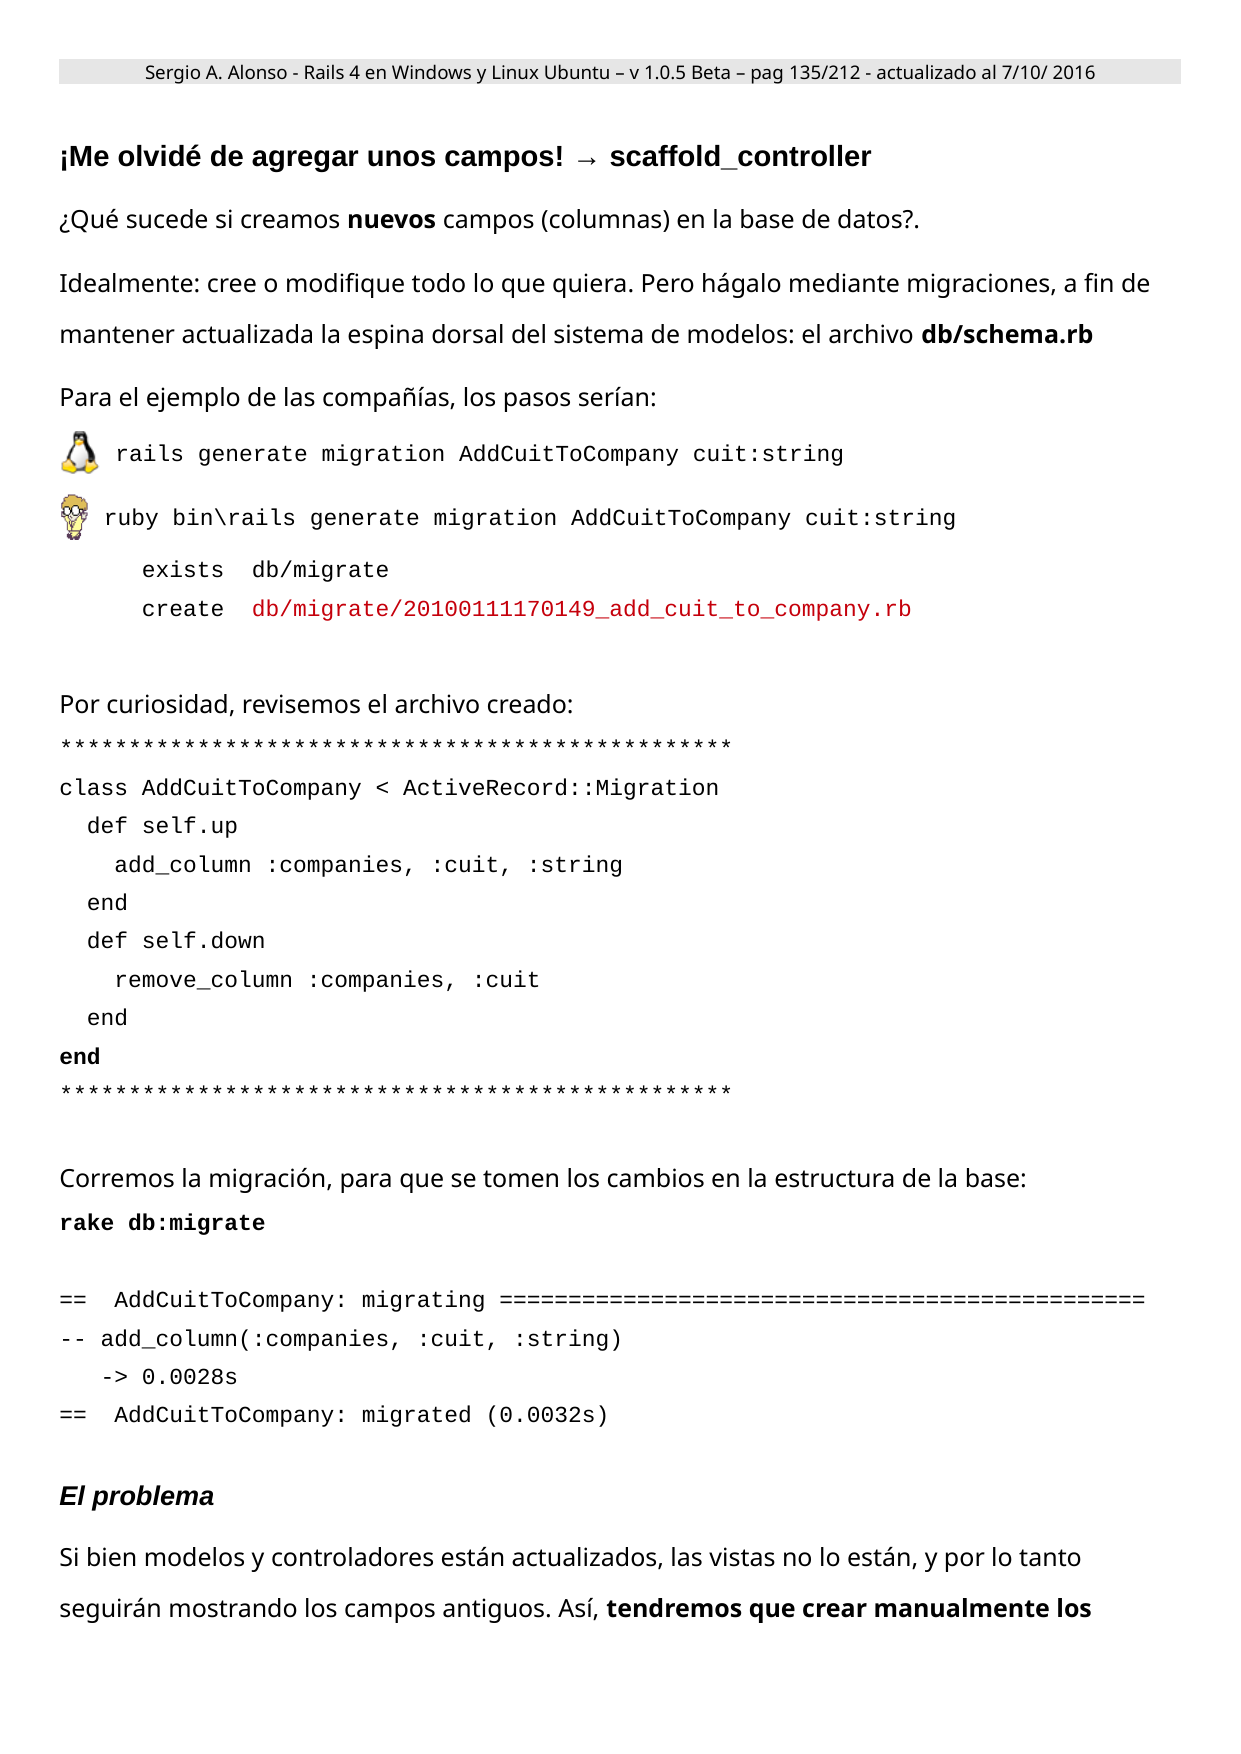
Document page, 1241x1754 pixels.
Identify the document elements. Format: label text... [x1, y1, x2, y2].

text create db/migrate/20100111170149_add_cuit_to_company.rb [59, 597, 1181, 623]
text ruby bin\rails generate migration AddCuitToCompany cuit:string [59, 493, 1181, 546]
text def self.up [59, 814, 1181, 841]
text class AddCuitToCompany < ActiveRecord::Migration [59, 776, 1181, 802]
text end [59, 891, 1181, 917]
text rails generate migration AddCuitToCompany cuit:string [59, 431, 1181, 480]
text ************************************************* [59, 738, 1181, 764]
subtitle El problema [59, 1480, 1181, 1511]
text Por curiosidad, revisemos el archivo creado: [59, 687, 1181, 721]
text ************************************************* [59, 1084, 1181, 1109]
text ¿Qué sucede si creamos nuevos campos (columnas) en la base de datos?. [59, 202, 1181, 236]
text def self.down [59, 930, 1181, 956]
text == AddCuitToCompany: migrated (0.0032s) [59, 1404, 1181, 1430]
text Corremos la migración, para que se tomen los cambios en la estructura de la base: [59, 1161, 1181, 1194]
text Para el ejemplo de las compañías, los pasos serían: [59, 380, 1181, 414]
picture [59, 492, 90, 540]
text -- add_column(:companies, :cuit, :string) [59, 1327, 1181, 1353]
text Idealmente: cree o modifique todo lo que quiera. Pero hágalo mediante migraciones, a fin de mantener actualizada la espina dorsal del sistema de modelos: el archivo db/schema.rb [59, 265, 1181, 351]
text -> 0.0028s [59, 1365, 1181, 1391]
text end [59, 1007, 1181, 1033]
text add_column :companies, :cuit, :string [59, 853, 1181, 879]
subtitle ¡Me olvidé de agregar unos campos! → scaffold_controller [59, 139, 1181, 173]
text exists db/migrate [59, 559, 1181, 585]
text remove_column :companies, :cuit [59, 968, 1181, 994]
text rake db:migrate [59, 1212, 1181, 1237]
text == AddCuitToCompany: migrating =============================================== [59, 1288, 1181, 1314]
text end [59, 1045, 1181, 1071]
text Si bien modelos y controladores están actualizados, las vistas no lo están, y por lo tanto seguirán mostrando los campos antiguos. Así, tendremos que crear manualmente los [59, 1539, 1181, 1624]
picture [59, 431, 102, 474]
